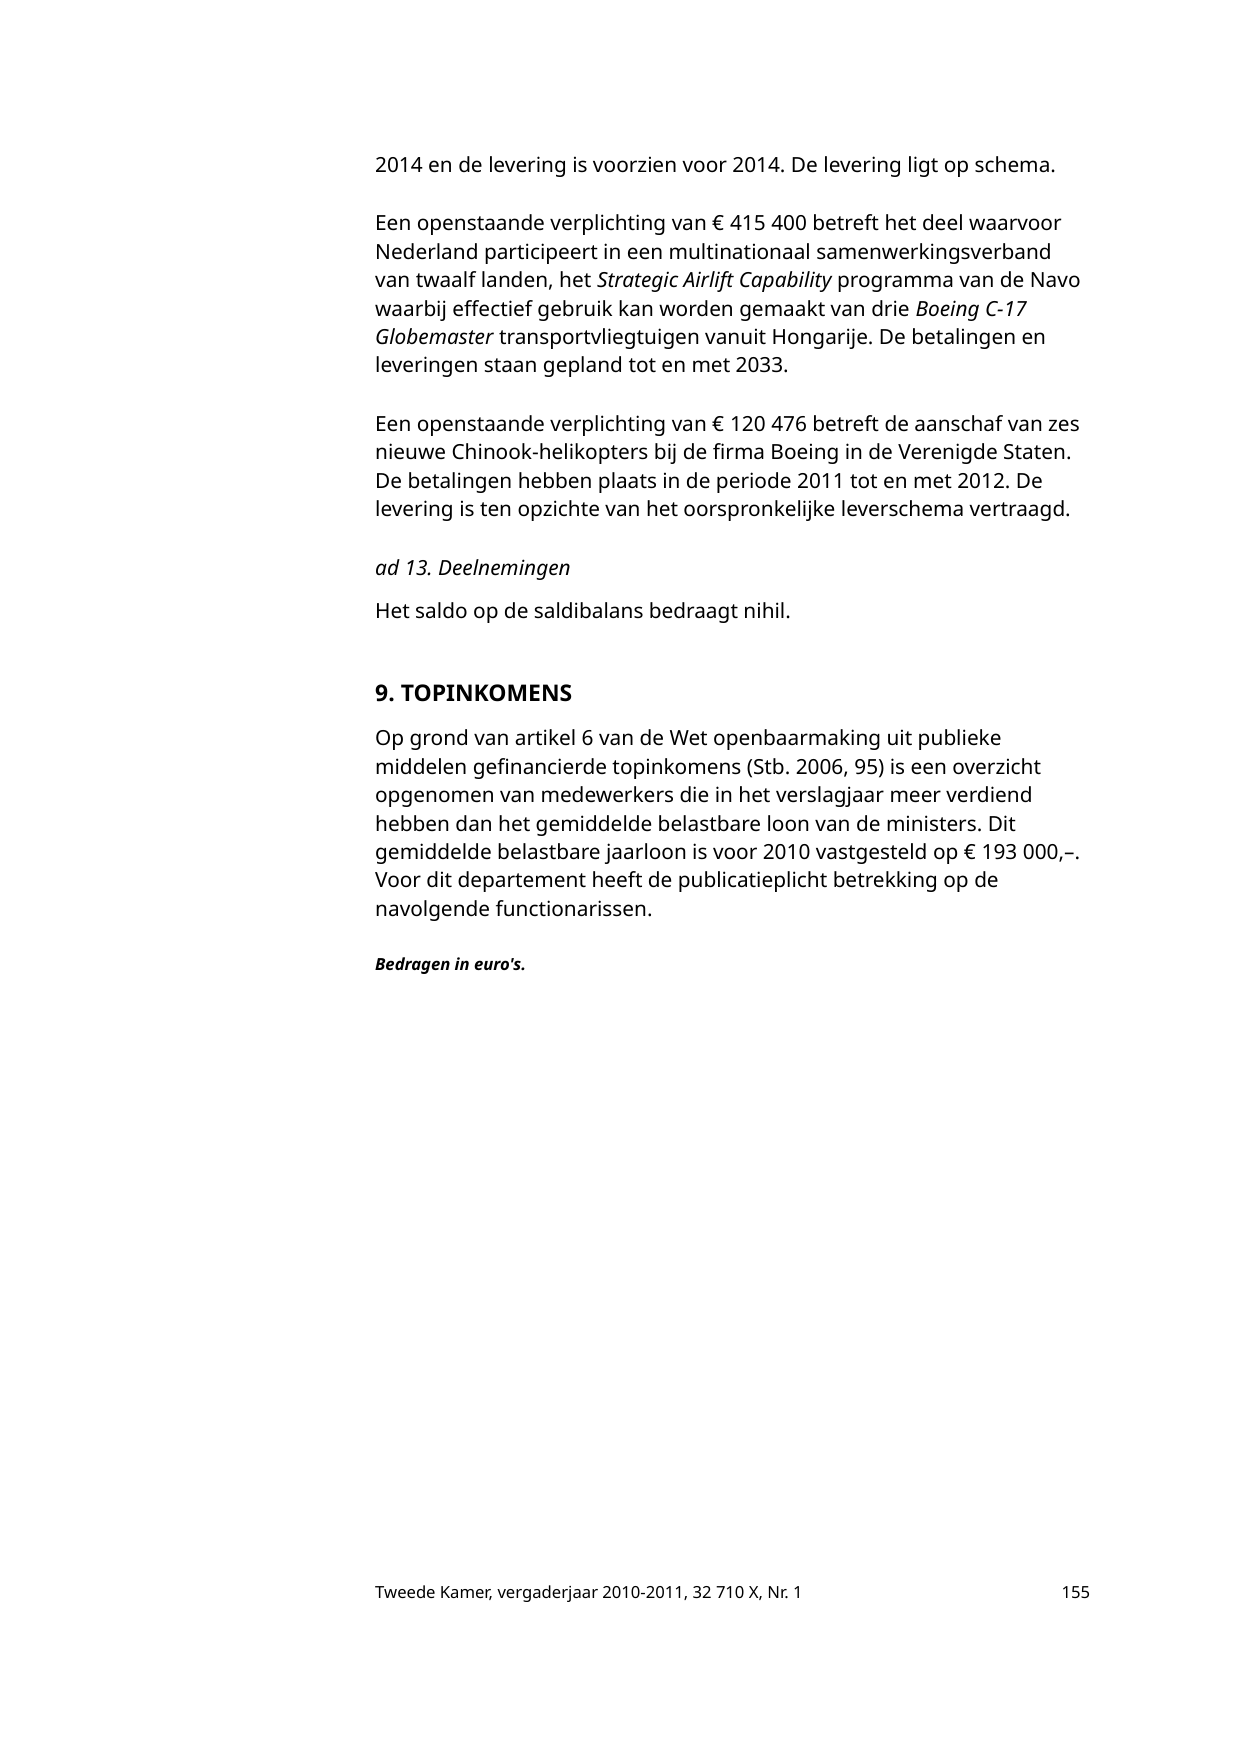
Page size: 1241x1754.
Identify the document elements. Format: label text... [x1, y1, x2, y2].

text Een openstaande verplichting van € 120 476 betreft de aanschaf van zes nieuwe Chinook-helikopters bij de firma Boeing in de Verenigde Staten. De betalingen hebben plaats in de periode 2011 tot en met 2012. De levering is ten opzichte van het oorspronkelijke leverschema vertraagd. [375, 409, 1090, 523]
text Een openstaande verplichting van € 415 400 betreft het deel waarvoor Nederland participeert in een multinationaal samenwerkingsverband van twaalf landen, het Strategic Airlift Capability programma van de Navo waarbij effectief gebruik kan worden gemaakt van drie Boeing C-17 Globemaster transportvliegtuigen vanuit Hongarije. De betalingen en leveringen staan gepland tot en met 2033. [375, 208, 1090, 379]
text Het saldo op de saldibalans bedraagt nihil. [375, 596, 1090, 625]
subtitle 9. TOPINKOMENS [375, 677, 1090, 708]
text 2014 en de levering is voorzien voor 2014. De levering ligt op schema. [375, 150, 1090, 178]
text ad 13. Deelnemingen [375, 553, 1090, 581]
text Bedragen in euro's. [375, 952, 1090, 975]
text Op grond van artikel 6 van de Wet openbaarmaking uit publieke middelen gefinancierde topinkomens (Stb. 2006, 95) is een overzicht opgenomen van medewerkers die in het verslagjaar meer verdiend hebben dan het gemiddelde belastbare loon van de ministers. Dit gemiddelde belastbare jaarloon is voor 2010 vastgesteld op € 193 000,–. Voor dit departement heeft de publicatieplicht betrekking op de navolgende functionarissen. [375, 723, 1090, 922]
